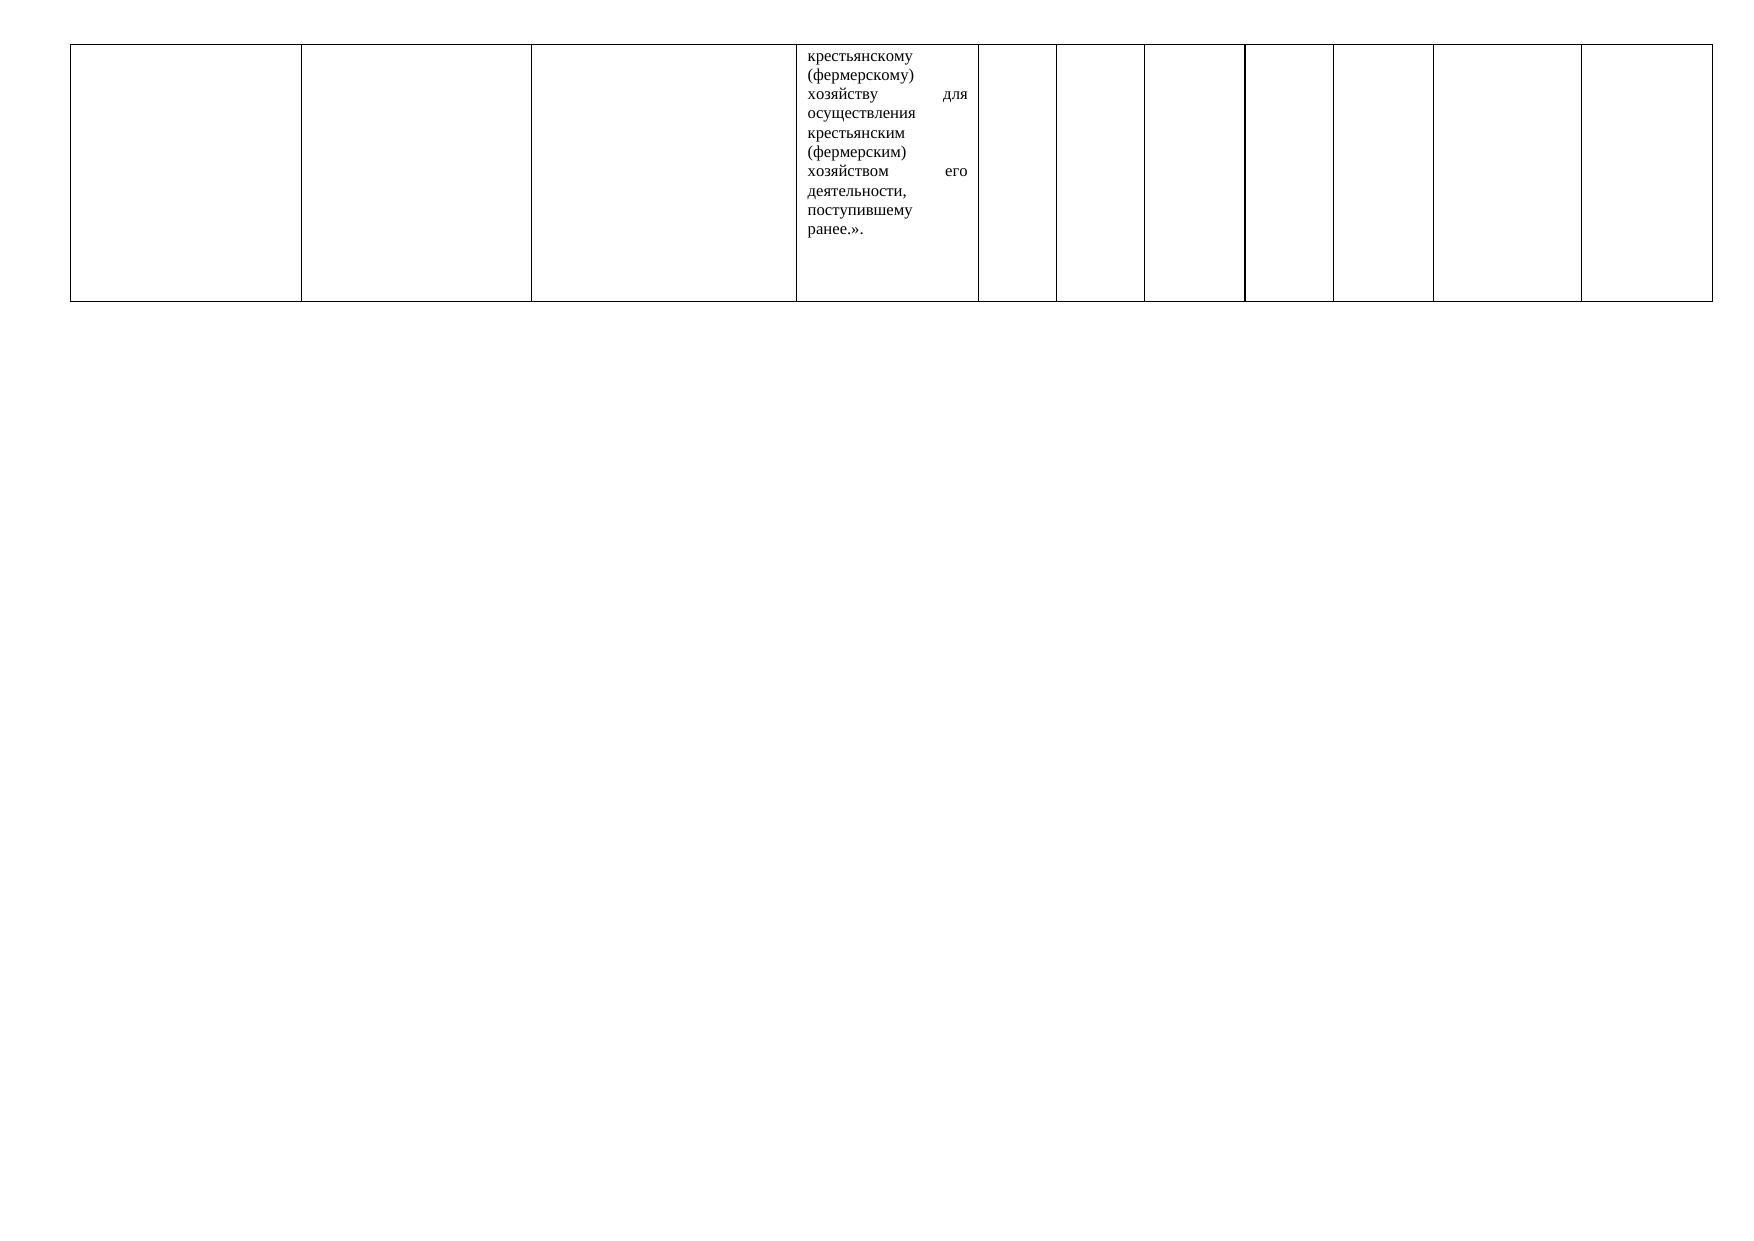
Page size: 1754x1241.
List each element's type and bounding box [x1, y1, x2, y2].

table_cell [71, 45, 301, 301]
table_cell [302, 45, 531, 301]
